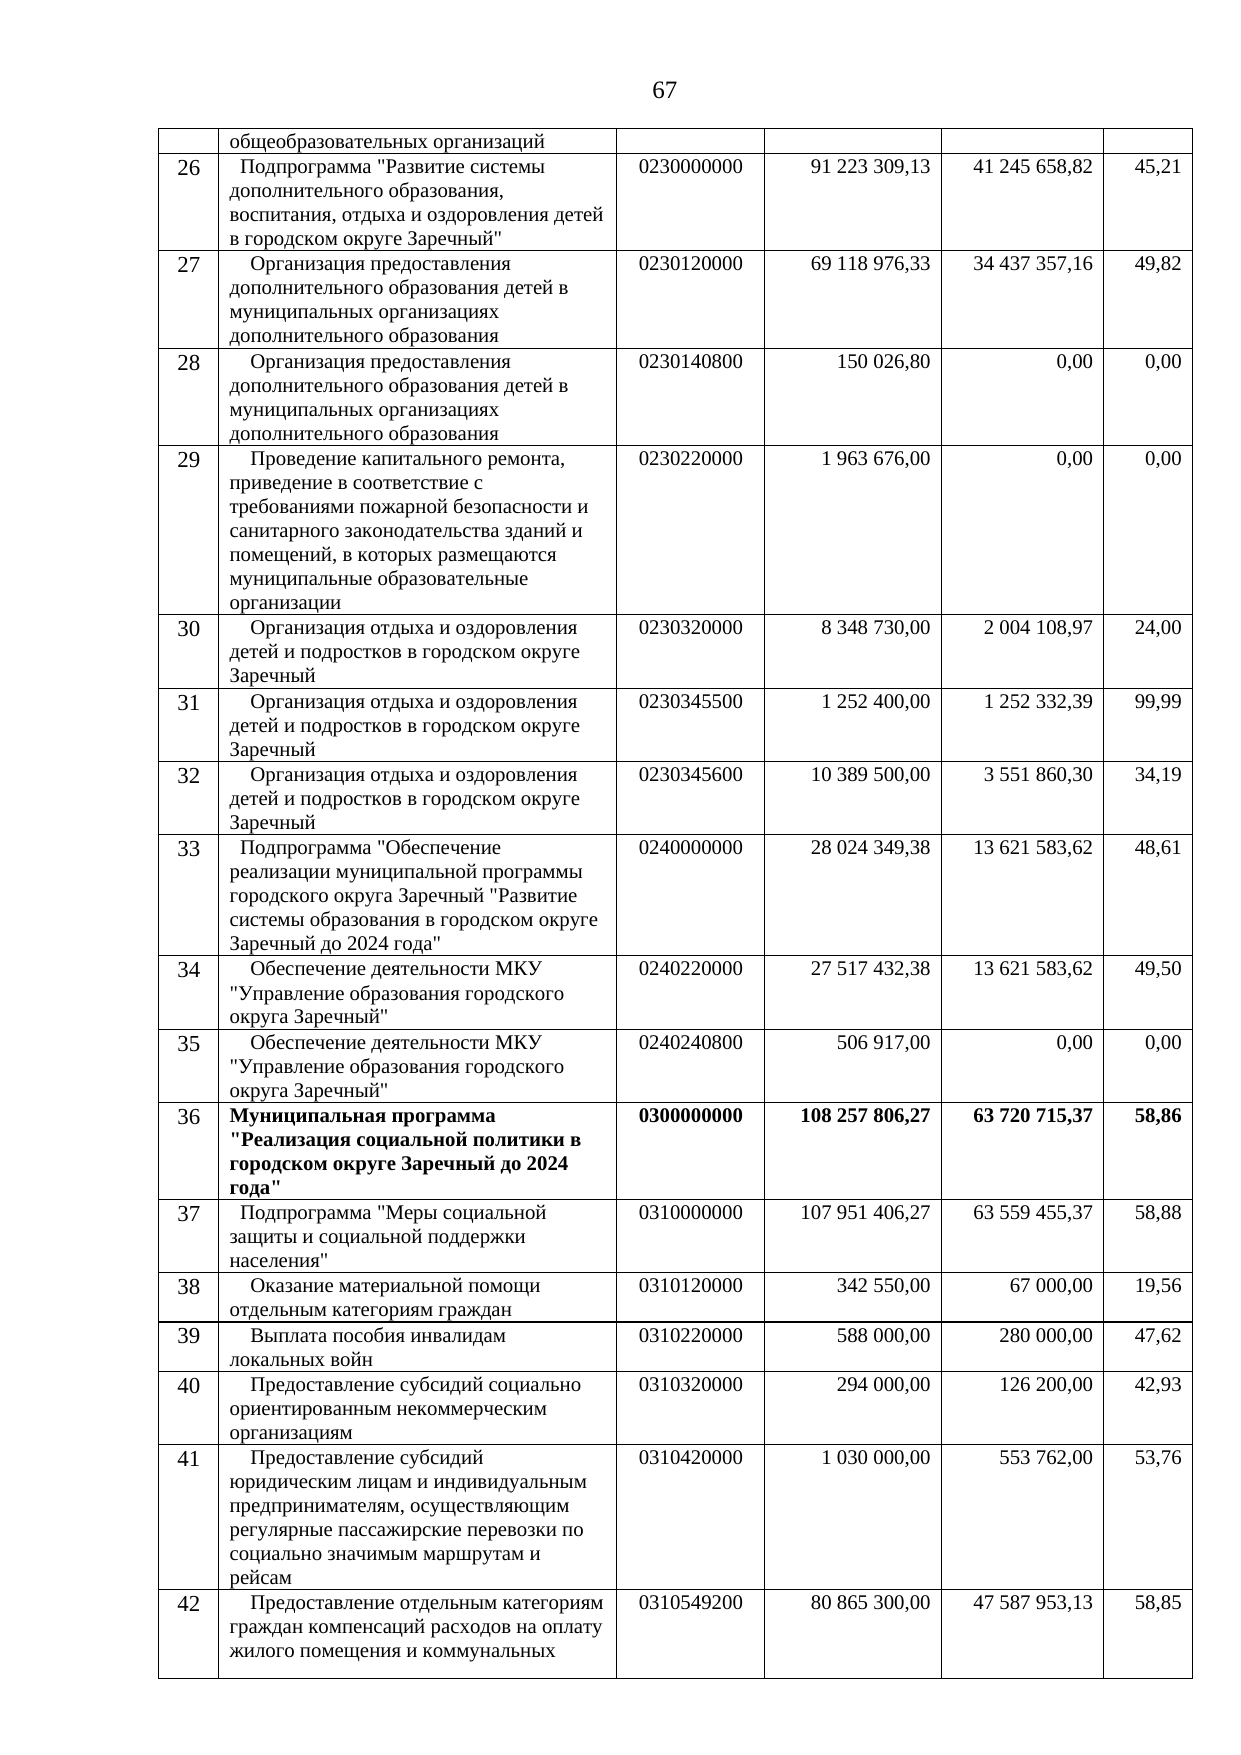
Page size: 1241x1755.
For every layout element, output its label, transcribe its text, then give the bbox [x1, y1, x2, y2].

table_cell 47 587 953,13 [942, 1590, 1103, 1678]
table_cell 27 517 432,38 [765, 956, 941, 1028]
table_cell 0,00 [942, 1030, 1103, 1102]
table_cell 32 [159, 762, 218, 834]
table_cell 45,21 [1104, 154, 1192, 250]
table_cell 0230320000 [617, 615, 764, 687]
table_cell 37 [159, 1200, 218, 1272]
table_cell 0310320000 [617, 1372, 764, 1444]
table_cell 0310000000 [617, 1200, 764, 1272]
table_cell 107 951 406,27 [765, 1200, 941, 1272]
table_cell 40 [159, 1372, 218, 1444]
table_cell 49,82 [1104, 251, 1192, 347]
table_cell 41 245 658,82 [942, 154, 1103, 250]
table_cell [942, 129, 1103, 153]
table_cell 0230345500 [617, 689, 764, 761]
table_cell 0310420000 [617, 1445, 764, 1589]
table_cell 31 [159, 689, 218, 761]
table_cell Предоставление субсидий юридическим лицам и индивидуальным предпринимателям, осуществляющим регулярные пассажирские перевозки по социально значимым маршрутам и рейсам [219, 1445, 616, 1589]
table_cell 0,00 [1104, 349, 1192, 445]
table_cell 126 200,00 [942, 1372, 1103, 1444]
table_cell 506 917,00 [765, 1030, 941, 1102]
table_cell 0,00 [1104, 1030, 1192, 1102]
table_cell 42,93 [1104, 1372, 1192, 1444]
table_cell Организация предоставления дополнительного образования детей в муниципальных организациях дополнительного образования [219, 251, 616, 347]
table_cell Предоставление отдельным категориям граждан компенсаций расходов на оплату жилого помещения и коммунальных [219, 1590, 616, 1678]
table_cell 294 000,00 [765, 1372, 941, 1444]
table_cell 99,99 [1104, 689, 1192, 761]
table_cell 0,00 [1104, 446, 1192, 614]
table_cell 280 000,00 [942, 1323, 1103, 1371]
table_cell 0310220000 [617, 1323, 764, 1371]
table_cell 342 550,00 [765, 1273, 941, 1321]
table_cell 53,76 [1104, 1445, 1192, 1589]
table_cell 34 [159, 956, 218, 1028]
table_cell 29 [159, 446, 218, 614]
table_cell 0240240800 [617, 1030, 764, 1102]
table_cell Организация отдыха и оздоровления детей и подростков в городском округе Заречный [219, 615, 616, 687]
table_cell 588 000,00 [765, 1323, 941, 1371]
table_cell Выплата пособия инвалидам локальных войн [219, 1323, 616, 1371]
table_cell 36 [159, 1103, 218, 1199]
table_cell 63 720 715,37 [942, 1103, 1103, 1199]
table_cell 553 762,00 [942, 1445, 1103, 1589]
table_cell Проведение капитального ремонта, приведение в соответствие с требованиями пожарной безопасности и санитарного законодательства зданий и помещений, в которых размещаются муниципальные образовательные организации [219, 446, 616, 614]
table_cell 42 [159, 1590, 218, 1678]
table_cell 39 [159, 1323, 218, 1371]
table_cell общеобразовательных организаций [219, 129, 616, 153]
table_cell 0230000000 [617, 154, 764, 250]
table_cell 69 118 976,33 [765, 251, 941, 347]
table_cell 91 223 309,13 [765, 154, 941, 250]
table_cell Обеспечение деятельности МКУ "Управление образования городского округа Заречный" [219, 956, 616, 1028]
table_cell Оказание материальной помощи отдельным категориям граждан [219, 1273, 616, 1321]
table_cell 27 [159, 251, 218, 347]
table_cell 2 004 108,97 [942, 615, 1103, 687]
table_cell 67 000,00 [942, 1273, 1103, 1321]
table_cell 150 026,80 [765, 349, 941, 445]
table_cell 0,00 [942, 349, 1103, 445]
table_cell 8 348 730,00 [765, 615, 941, 687]
table_cell [1104, 129, 1192, 153]
table_cell 0300000000 [617, 1103, 764, 1199]
table_cell Подпрограмма "Меры социальной защиты и социальной поддержки населения" [219, 1200, 616, 1272]
table_cell Организация предоставления дополнительного образования детей в муниципальных организациях дополнительного образования [219, 349, 616, 445]
table_cell 80 865 300,00 [765, 1590, 941, 1678]
table_cell 33 [159, 835, 218, 955]
table_cell Подпрограмма "Обеспечение реализации муниципальной программы городского округа Заречный "Развитие системы образования в городском округе Заречный до 2024 года" [219, 835, 616, 955]
table_cell 41 [159, 1445, 218, 1589]
table_cell [765, 129, 941, 153]
table_cell 0,00 [942, 446, 1103, 614]
table_cell 3 551 860,30 [942, 762, 1103, 834]
table_cell 47,62 [1104, 1323, 1192, 1371]
table_cell 10 389 500,00 [765, 762, 941, 834]
table_cell 30 [159, 615, 218, 687]
table_cell 28 [159, 349, 218, 445]
table_cell 1 252 400,00 [765, 689, 941, 761]
table_cell 49,50 [1104, 956, 1192, 1028]
table_cell 0230120000 [617, 251, 764, 347]
table_cell 48,61 [1104, 835, 1192, 955]
table_cell Обеспечение деятельности МКУ "Управление образования городского округа Заречный" [219, 1030, 616, 1102]
table_cell Организация отдыха и оздоровления детей и подростков в городском округе Заречный [219, 689, 616, 761]
table_cell 34 437 357,16 [942, 251, 1103, 347]
table_cell 0310120000 [617, 1273, 764, 1321]
table_cell 0240000000 [617, 835, 764, 955]
table_cell 58,86 [1104, 1103, 1192, 1199]
table_cell 13 621 583,62 [942, 956, 1103, 1028]
table_cell 1 252 332,39 [942, 689, 1103, 761]
table_cell 63 559 455,37 [942, 1200, 1103, 1272]
table_cell 19,56 [1104, 1273, 1192, 1321]
table_cell 34,19 [1104, 762, 1192, 834]
table_cell Муниципальная программа "Реализация социальной политики в городском округе Заречный до 2024 года" [219, 1103, 616, 1199]
table_cell Предоставление субсидий социально ориентированным некоммерческим организациям [219, 1372, 616, 1444]
table_cell 1 963 676,00 [765, 446, 941, 614]
table_cell 108 257 806,27 [765, 1103, 941, 1199]
table_cell 0230345600 [617, 762, 764, 834]
table_cell 58,85 [1104, 1590, 1192, 1678]
table_cell 0310549200 [617, 1590, 764, 1678]
table_cell Организация отдыха и оздоровления детей и подростков в городском округе Заречный [219, 762, 616, 834]
table_cell 0240220000 [617, 956, 764, 1028]
table_cell 24,00 [1104, 615, 1192, 687]
table_cell [159, 129, 218, 153]
table_cell 38 [159, 1273, 218, 1321]
table_cell 13 621 583,62 [942, 835, 1103, 955]
table_cell 58,88 [1104, 1200, 1192, 1272]
table_cell 26 [159, 154, 218, 250]
table_cell 28 024 349,38 [765, 835, 941, 955]
table_cell 0230140800 [617, 349, 764, 445]
table_cell Подпрограмма "Развитие системы дополнительного образования, воспитания, отдыха и оздоровления детей в городском округе Заречный" [219, 154, 616, 250]
table_cell [617, 129, 764, 153]
table_cell 35 [159, 1030, 218, 1102]
table_cell 1 030 000,00 [765, 1445, 941, 1589]
table_cell 0230220000 [617, 446, 764, 614]
